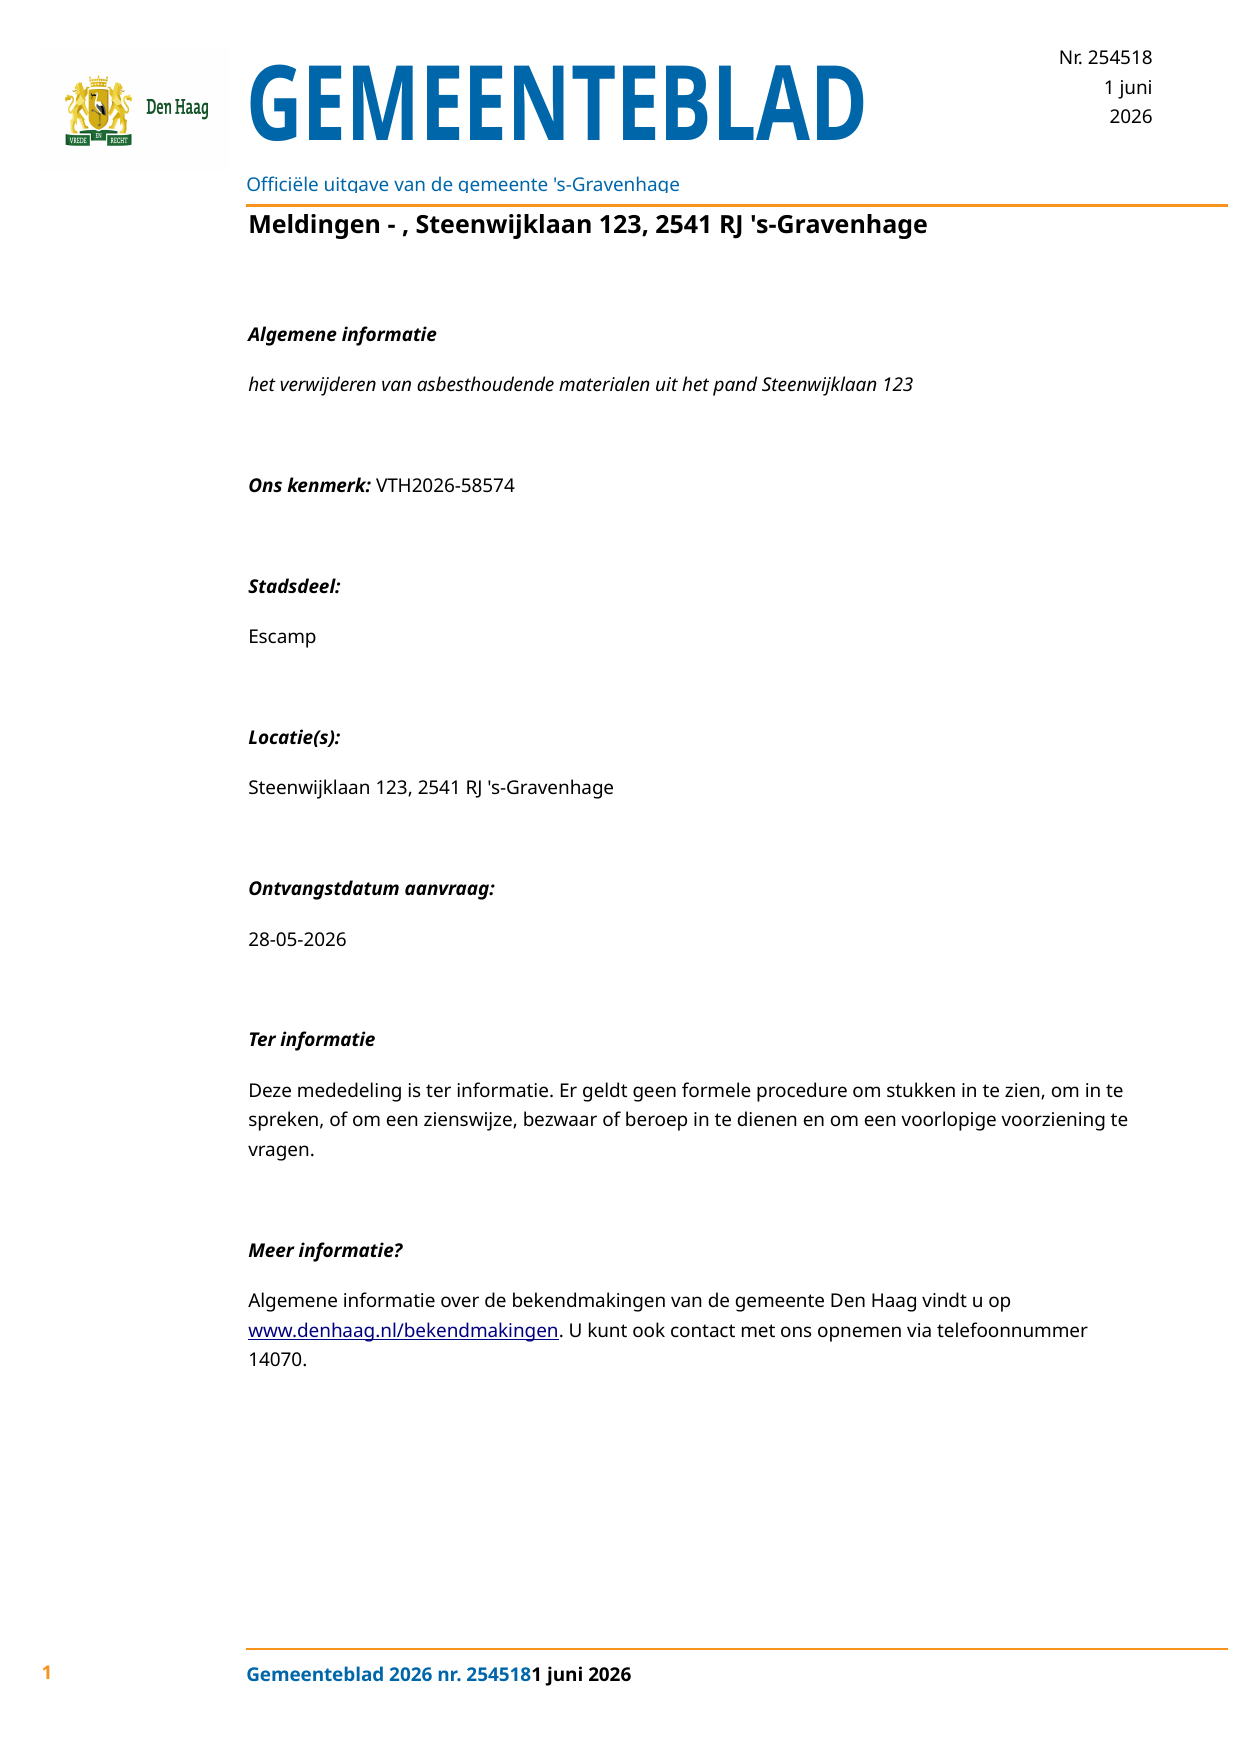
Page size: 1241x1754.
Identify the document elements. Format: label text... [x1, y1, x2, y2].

text Escamp [248, 623, 1152, 649]
text Ter informatie [248, 1027, 1152, 1052]
text 28-05-2026 [248, 926, 1152, 951]
text het verwijderen van asbesthoudende materialen uit het pand Steenwijklaan 123 [248, 371, 1152, 397]
text Ontvangstdatum aanvraag: [248, 875, 1152, 901]
text Meldingen - , Steenwijklaan 123, 2541 RJ 's-Gravenhage [248, 207, 1152, 241]
text Stadsdeel: [248, 573, 1152, 598]
text Meer informatie? [248, 1237, 1152, 1263]
text Algemene informatie [248, 321, 1152, 346]
text Steenwijklaan 123, 2541 RJ 's-Gravenhage [248, 774, 1152, 800]
picture [41, 47, 231, 172]
text Ons kenmerk: VTH2026-58574 [248, 472, 1152, 498]
text Locatie(s): [248, 724, 1152, 750]
text Algemene informatie over de bekendmakingen van de gemeente Den Haag vindt u op www.denhaag.nl/bekendmakingen. U kunt ook contact met ons opnemen via telefoonnummer 14070. [248, 1287, 1152, 1372]
text Deze mededeling is ter informatie. Er geldt geen formele procedure om stukken in te zien, om in te spreken, of om een zienswijze, bezwaar of beroep in te dienen en om een voorlopige voorziening te vragen. [248, 1077, 1152, 1162]
